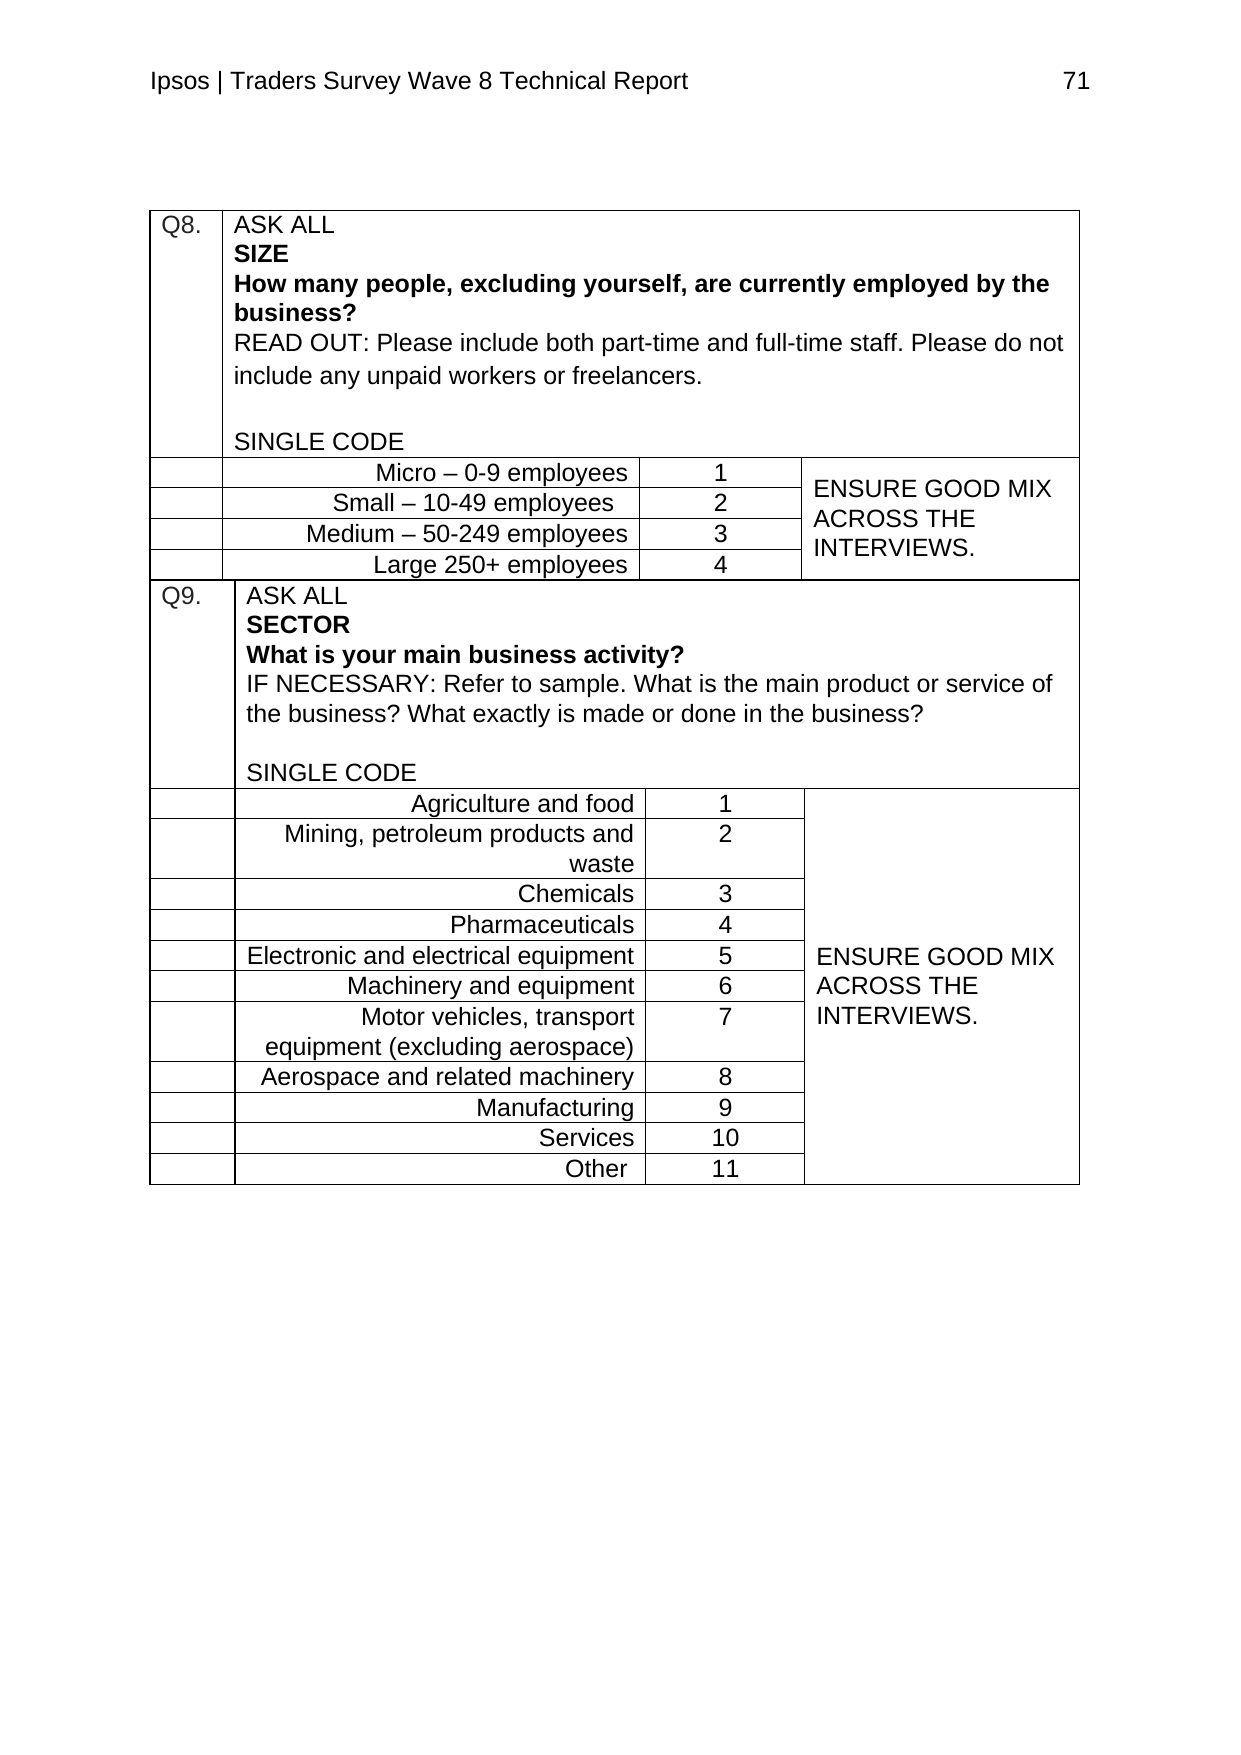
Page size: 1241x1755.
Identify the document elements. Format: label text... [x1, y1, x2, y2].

table_cell [151, 519, 222, 548]
table_cell [151, 941, 234, 970]
table_cell 2 [646, 819, 804, 878]
table_cell 11 [646, 1154, 804, 1183]
table_cell [151, 971, 234, 1001]
table_cell ENSURE GOOD MIX ACROSS THE INTERVIEWS. [802, 458, 1079, 579]
table_cell Pharmaceuticals [236, 910, 645, 939]
table_cell Manufacturing [236, 1093, 645, 1122]
table_cell Mining, petroleum products and waste [236, 819, 645, 878]
table_cell Small – 10-49 employees [223, 488, 639, 518]
table_cell 4 [640, 550, 801, 579]
table_cell Large 250+ employees [223, 550, 639, 579]
table_cell 1 [640, 458, 801, 487]
table_cell Other [236, 1154, 645, 1183]
table_cell 4 [646, 910, 804, 939]
table_cell [151, 488, 222, 518]
table_cell 10 [646, 1123, 804, 1153]
table_cell 7 [646, 1002, 804, 1061]
table_cell Medium – 50-249 employees [223, 519, 639, 548]
table_cell [151, 1093, 234, 1122]
table_cell [151, 1154, 234, 1183]
table_cell Machinery and equipment [236, 971, 645, 1001]
table_cell [151, 819, 234, 878]
table_cell 9 [646, 1093, 804, 1122]
table_cell 1 [646, 789, 804, 818]
table_cell Electronic and electrical equipment [236, 941, 645, 970]
table_cell Micro – 0-9 employees [223, 458, 639, 487]
table_cell [151, 789, 234, 818]
table_cell [151, 910, 234, 939]
table_cell 6 [646, 971, 804, 1001]
table_cell Agriculture and food [236, 789, 645, 818]
table_cell ENSURE GOOD MIX ACROSS THE INTERVIEWS. [805, 789, 1079, 1183]
table_cell [151, 1002, 234, 1061]
table_header ASK ALL SIZE How many people, excluding yourself, are currently employed by the business? READ OUT: Please include both part-time and full-time staff. Please do not include any unpaid workers or freelancers. SINGLE CODE [223, 211, 1079, 457]
table_cell [151, 458, 222, 487]
table_cell Aerospace and related machinery [236, 1062, 645, 1092]
table_cell [151, 1123, 234, 1153]
table_header Q8. [151, 211, 222, 457]
table_cell [151, 1062, 234, 1092]
table_cell 5 [646, 941, 804, 970]
table_cell Motor vehicles, transport equipment (excluding aerospace) [236, 1002, 645, 1061]
table_cell [151, 879, 234, 909]
table_cell [151, 550, 222, 579]
table_cell 2 [640, 488, 801, 518]
table_cell 3 [640, 519, 801, 548]
table_cell Chemicals [236, 879, 645, 909]
table_cell 3 [646, 879, 804, 909]
table_cell Services [236, 1123, 645, 1153]
table_header Q9. [151, 581, 234, 787]
table_cell 8 [646, 1062, 804, 1092]
table_header ASK ALL SECTOR What is your main business activity? IF NECESSARY: Refer to sample. What is the main product or service of the business? What exactly is made or done in the business? SINGLE CODE [236, 581, 1079, 787]
